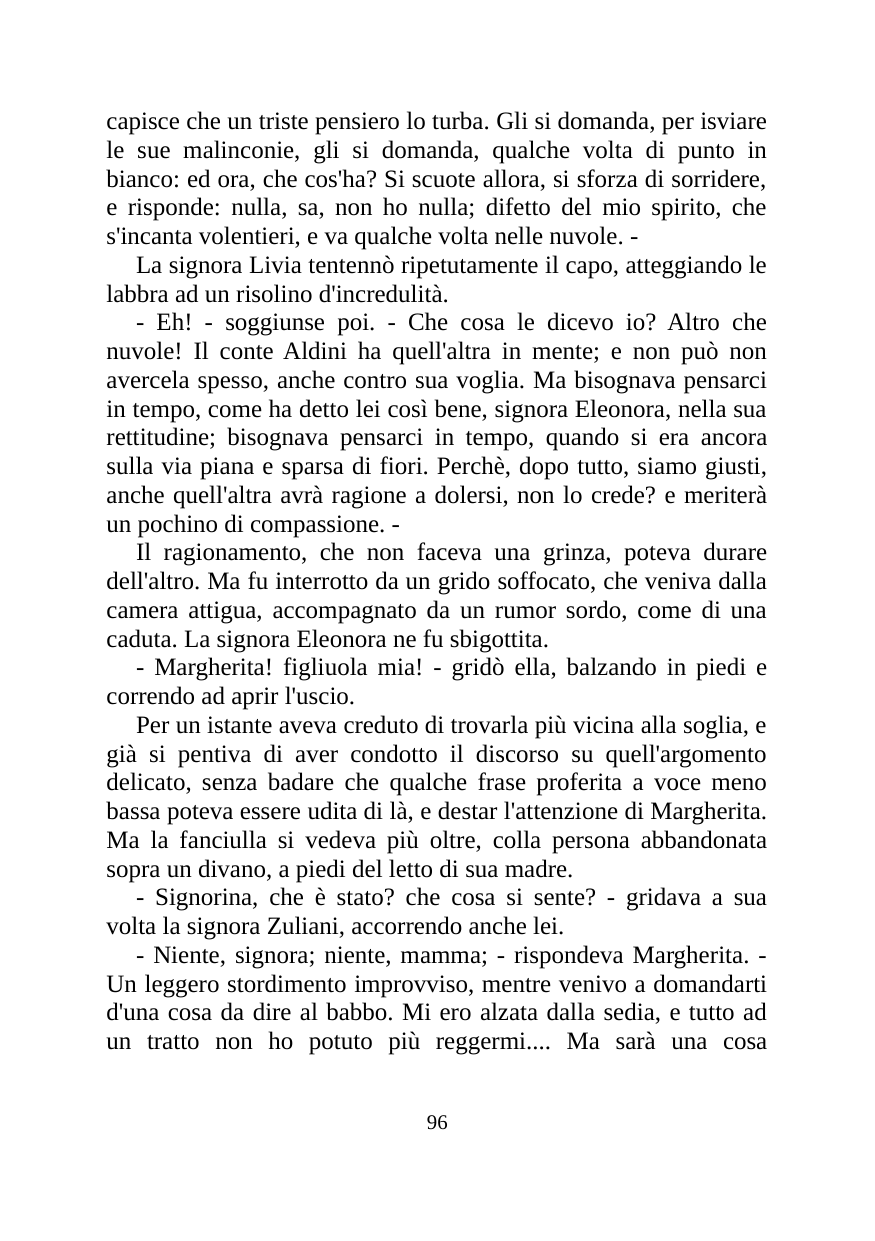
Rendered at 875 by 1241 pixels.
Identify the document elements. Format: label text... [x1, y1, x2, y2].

text capisce che un triste pensiero lo turba. Gli si domanda, per isviare le sue malinconie, gli si domanda, qualche volta di punto in bianco: ed ora, che cos'ha? Si scuote allora, si sforza di sorridere, e risponde: nulla, sa, non ho nulla; difetto del mio spirito, che s'incanta volentieri, e va qualche volta nelle nuvole. - [106, 106, 768, 250]
text - Margherita! figliuola mia! - gridò ella, balzando in piedi e correndo ad aprir l'uscio. [106, 652, 768, 710]
text - Signorina, che è stato? che cosa si sente? - gridava a sua volta la signora Zuliani, accorrendo anche lei. [106, 882, 768, 940]
text La signora Livia tentennò ripetutamente il capo, atteggiando le labbra ad un risolino d'incredulità. [106, 250, 768, 307]
text Per un istante aveva creduto di trovarla più vicina alla soglia, e già si pentiva di aver condotto il discorso su quell'argomento delicato, senza badare che qualche frase proferita a voce meno bassa poteva essere udita di là, e destar l'attenzione di Margherita. Ma la fanciulla si vedeva più oltre, colla persona abbandonata sopra un divano, a piedi del letto di sua madre. [106, 710, 768, 882]
text - Eh! - soggiunse poi. - Che cosa le dicevo io? Altro che nuvole! Il conte Aldini ha quell'altra in mente; e non può non avercela spesso, anche contro sua voglia. Ma bisognava pensarci in tempo, come ha detto lei così bene, signora Eleonora, nella sua rettitudine; bisognava pensarci in tempo, quando si era ancora sulla via piana e sparsa di fiori. Perchè, dopo tutto, siamo giusti, anche quell'altra avrà ragione a dolersi, non lo crede? e meriterà un pochino di compassione. - [106, 307, 768, 537]
text - Niente, signora; niente, mamma; - rispondeva Margherita. - Un leggero stordimento improvviso, mentre venivo a domandarti d'una cosa da dire al babbo. Mi ero alzata dalla sedia, e tutto ad un tratto non ho potuto più reggermi.... Ma sarà una cosa [106, 940, 768, 1055]
text Il ragionamento, che non faceva una grinza, poteva durare dell'altro. Ma fu interrotto da un grido soffocato, che veniva dalla camera attigua, accompagnato da un rumor sordo, come di una caduta. La signora Eleonora ne fu sbigottita. [106, 537, 768, 652]
